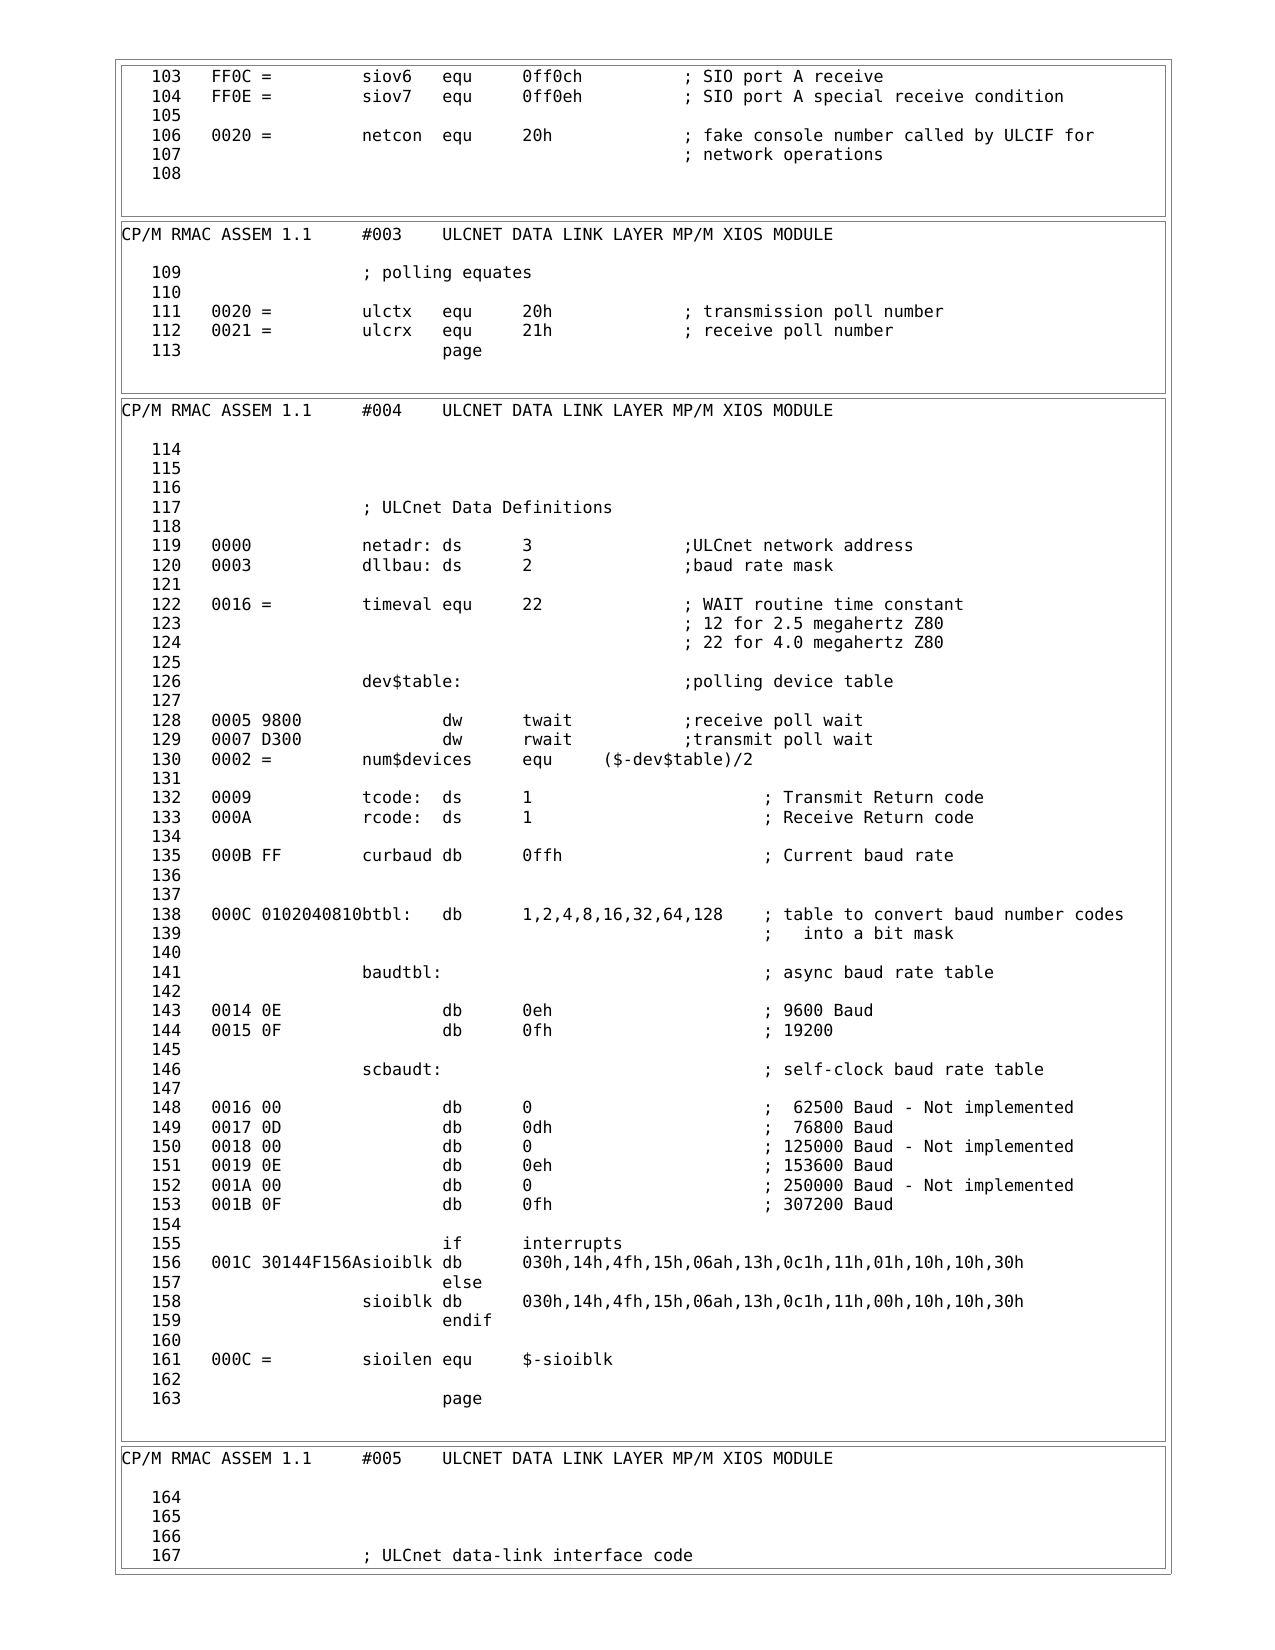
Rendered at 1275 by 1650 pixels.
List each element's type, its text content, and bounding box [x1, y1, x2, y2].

table_cell 103 FF0C = siov6 equ 0ff0ch ; SIO port A receive 104 FF0E = siov7 equ 0ff0eh ; SIO port A special receive condition 105 106 0020 = netcon equ 20h ; fake console number called by ULCIF for 107 ; network operations 108 [118, 60, 1168, 216]
table_cell CP/M RMAC ASSEM 1.1 #005 ULCNET DATA LINK LAYER MP/M XIOS MODULE 164 165 166 167 ; ULCnet data-link interface code [118, 1441, 1168, 1568]
table_cell CP/M RMAC ASSEM 1.1 #003 ULCNET DATA LINK LAYER MP/M XIOS MODULE 109 ; polling equates 110 111 0020 = ulctx equ 20h ; transmission poll number 112 0021 = ulcrx equ 21h ; receive poll number 113 page [118, 216, 1168, 392]
table_cell CP/M RMAC ASSEM 1.1 #004 ULCNET DATA LINK LAYER MP/M XIOS MODULE 114 115 116 117 ; ULCnet Data Definitions 118 119 0000 netadr: ds 3 ;ULCnet network address 120 0003 dllbau: ds 2 ;baud rate mask 121 122 0016 = timeval equ 22 ; WAIT routine time constant 123 ; 12 for 2.5 megahertz Z80 124 ; 22 for 4.0 megahertz Z80 125 126 dev$table: ;polling device table 127 128 0005 9800 dw twait ;receive poll wait 129 0007 D300 dw rwait ;transmit poll wait 130 0002 = num$devices equ ($-dev$table)/2 131 132 0009 tcode: ds 1 ; Transmit Return code 133 000A rcode: ds 1 ; Receive Return code 134 135 000B FF curbaud db 0ffh ; Current baud rate 136 137 138 000C 0102040810btbl: db 1,2,4,8,16,32,64,128 ; table to convert baud number codes 139 ; into a bit mask 140 141 baudtbl: ; async baud rate table 142 143 0014 0E db 0eh ; 9600 Baud 144 0015 0F db 0fh ; 19200 145 146 scbaudt: ; self-clock baud rate table 147 148 0016 00 db 0 ; 62500 Baud - Not implemented 149 0017 0D db 0dh ; 76800 Baud 150 0018 00 db 0 ; 125000 Baud - Not implemented 151 0019 0E db 0eh ; 153600 Baud 152 001A 00 db 0 ; 250000 Baud - Not implemented 153 001B 0F db 0fh ; 307200 Baud 154 155 if interrupts 156 001C 30144F156Asioiblk db 030h,14h,4fh,15h,06ah,13h,0c1h,11h,01h,10h,10h,30h 157 else 158 sioiblk db 030h,14h,4fh,15h,06ah,13h,0c1h,11h,00h,10h,10h,30h 159 endif 160 161 000C = sioilen equ $-sioiblk 162 163 page [118, 393, 1168, 1441]
